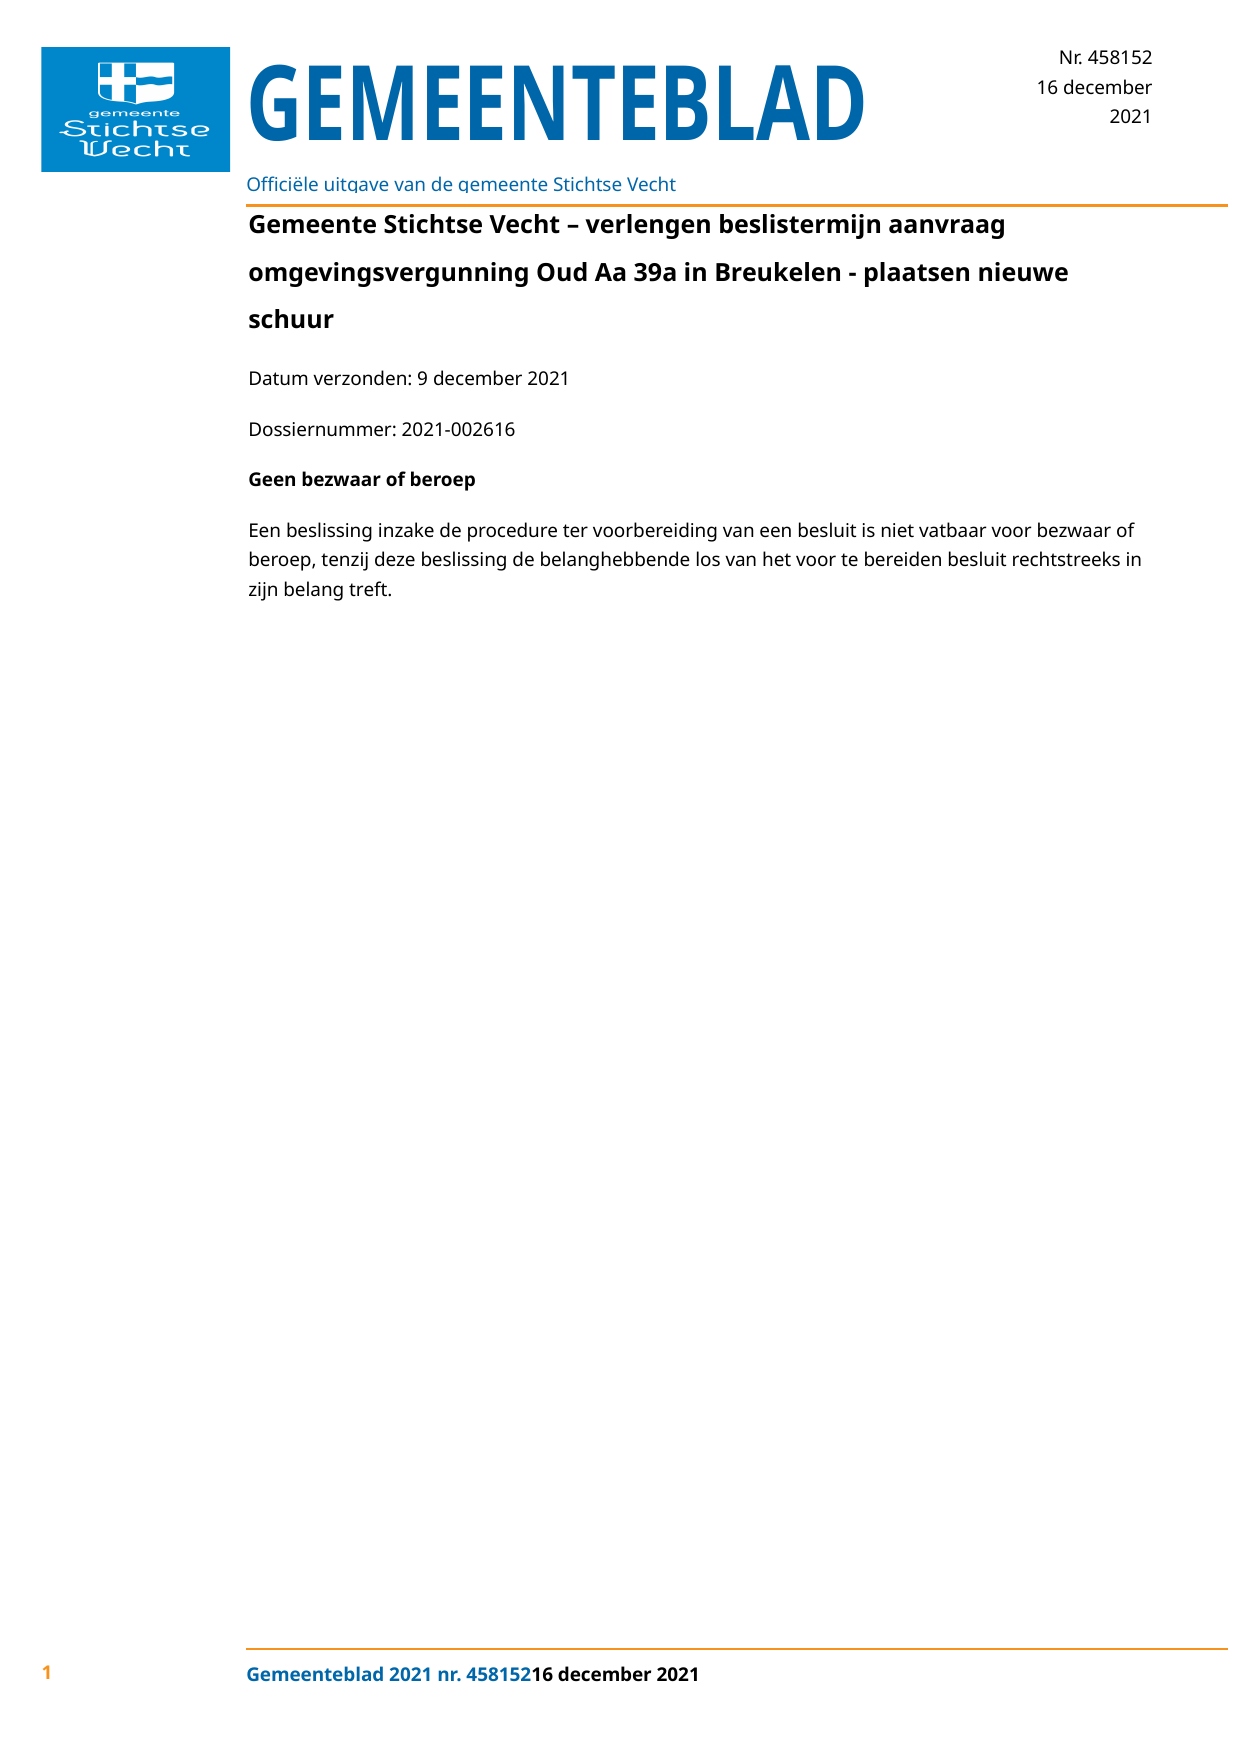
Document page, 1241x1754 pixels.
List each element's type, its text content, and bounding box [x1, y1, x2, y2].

picture [137, 63, 174, 103]
picture [99, 63, 135, 101]
text Gemeente Stichtse Vecht – verlengen beslistermijn aanvraag omgevingsvergunning Oud Aa 39a in Breukelen - plaatsen nieuwe schuur [248, 207, 1152, 336]
text Een beslissing inzake de procedure ter voorbereiding van een besluit is niet vatbaar voor bezwaar of beroep, tenzij deze beslissing de belanghebbende los van het voor te bereiden besluit rechtstreeks in zijn belang treft. [248, 517, 1152, 602]
text Datum verzonden: 9 december 2021 [248, 366, 1152, 391]
text Dossiernummer: 2021-002616 [248, 416, 1152, 442]
text Geen bezwaar of beroep [248, 466, 1152, 492]
